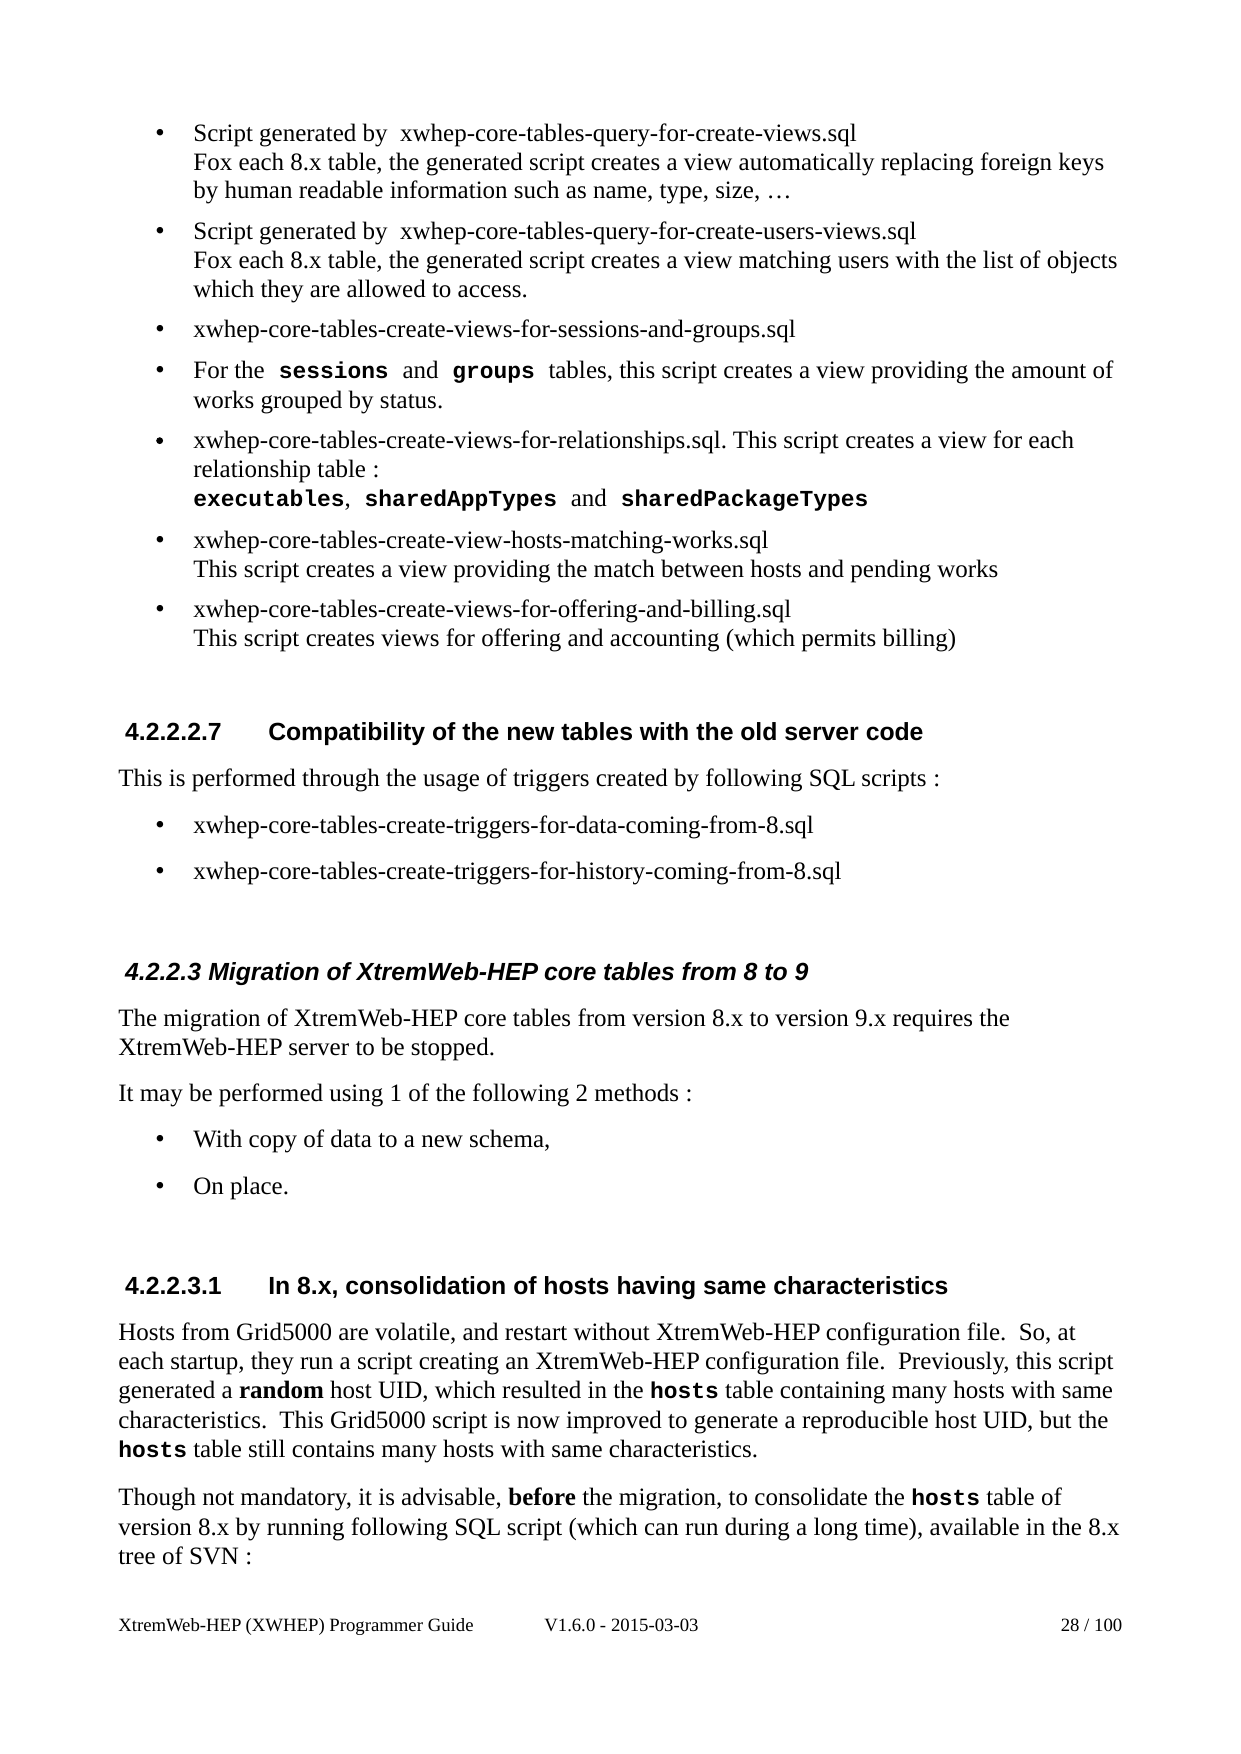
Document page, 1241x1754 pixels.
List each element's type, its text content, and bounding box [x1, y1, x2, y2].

list xwhep-core-tables-create-views-for-offering-and-billing.sql This script creates views for offering and accounting (which permits billing) [156, 594, 1122, 652]
text The migration of XtremWeb-HEP core tables from version 8.x to version 9.x requires the XtremWeb-HEP server to be stopped. [118, 1003, 1122, 1060]
list For the sessions and groups tables, this script creates a view providing the amount of works grouped by status. [156, 355, 1122, 414]
list On place. [156, 1171, 1122, 1200]
list xwhep-core-tables-create-views-for-sessions-and-groups.sql [156, 314, 1122, 343]
text This is performed through the usage of triggers created by following SQL scripts : [118, 763, 1122, 792]
subtitle Compatibility of the new tables with the old server code [118, 717, 1122, 746]
subtitle In 8.x, consolidation of hosts having same characteristics [118, 1271, 1122, 1300]
list Script generated by xwhep-core-tables-query-for-create-users-views.sql Fox each 8.x table, the generated script creates a view matching users with the list of objects which they are allowed to access. [156, 216, 1122, 302]
subtitle Migration of XtremWeb-HEP core tables from 8 to 9 [118, 957, 1122, 985]
list xwhep-core-tables-create-view-hosts-matching-works.sql This script creates a view providing the match between hosts and pending works [156, 525, 1122, 582]
list With copy of data to a new schema, [156, 1124, 1122, 1153]
text Though not mandatory, it is advisable, before the migration, to consolidate the hosts table of version 8.x by running following SQL script (which can run during a long time), available in the 8.x tree of SVN : [118, 1482, 1122, 1569]
list xwhep-core-tables-create-views-for-relationships.sql. This script creates a view for each relationship table : executables, sharedAppTypes and sharedPackageTypes [156, 425, 1122, 513]
list xwhep-core-tables-create-triggers-for-history-coming-from-8.sql [156, 856, 1122, 885]
text Hosts from Grid5000 are volatile, and restart without XtremWeb-HEP configuration file. So, at each startup, they run a script creating an XtremWeb-HEP configuration file. Previously, this script generated a random host UID, which resulted in the hosts table containing many hosts with same characteristics. This Grid5000 script is now improved to generate a reprodu­cible host UID, but the hosts table still contains many hosts with same characteristics. [118, 1317, 1122, 1464]
list xwhep-core-tables-create-triggers-for-data-coming-from-8.sql [156, 810, 1122, 839]
text It may be performed using 1 of the following 2 methods : [118, 1078, 1122, 1107]
list Script generated by xwhep-core-tables-query-for-create-views.sql Fox each 8.x table, the generated script creates a view automatically replacing foreign keys by human readable information such as name, type, size, … [156, 118, 1122, 204]
